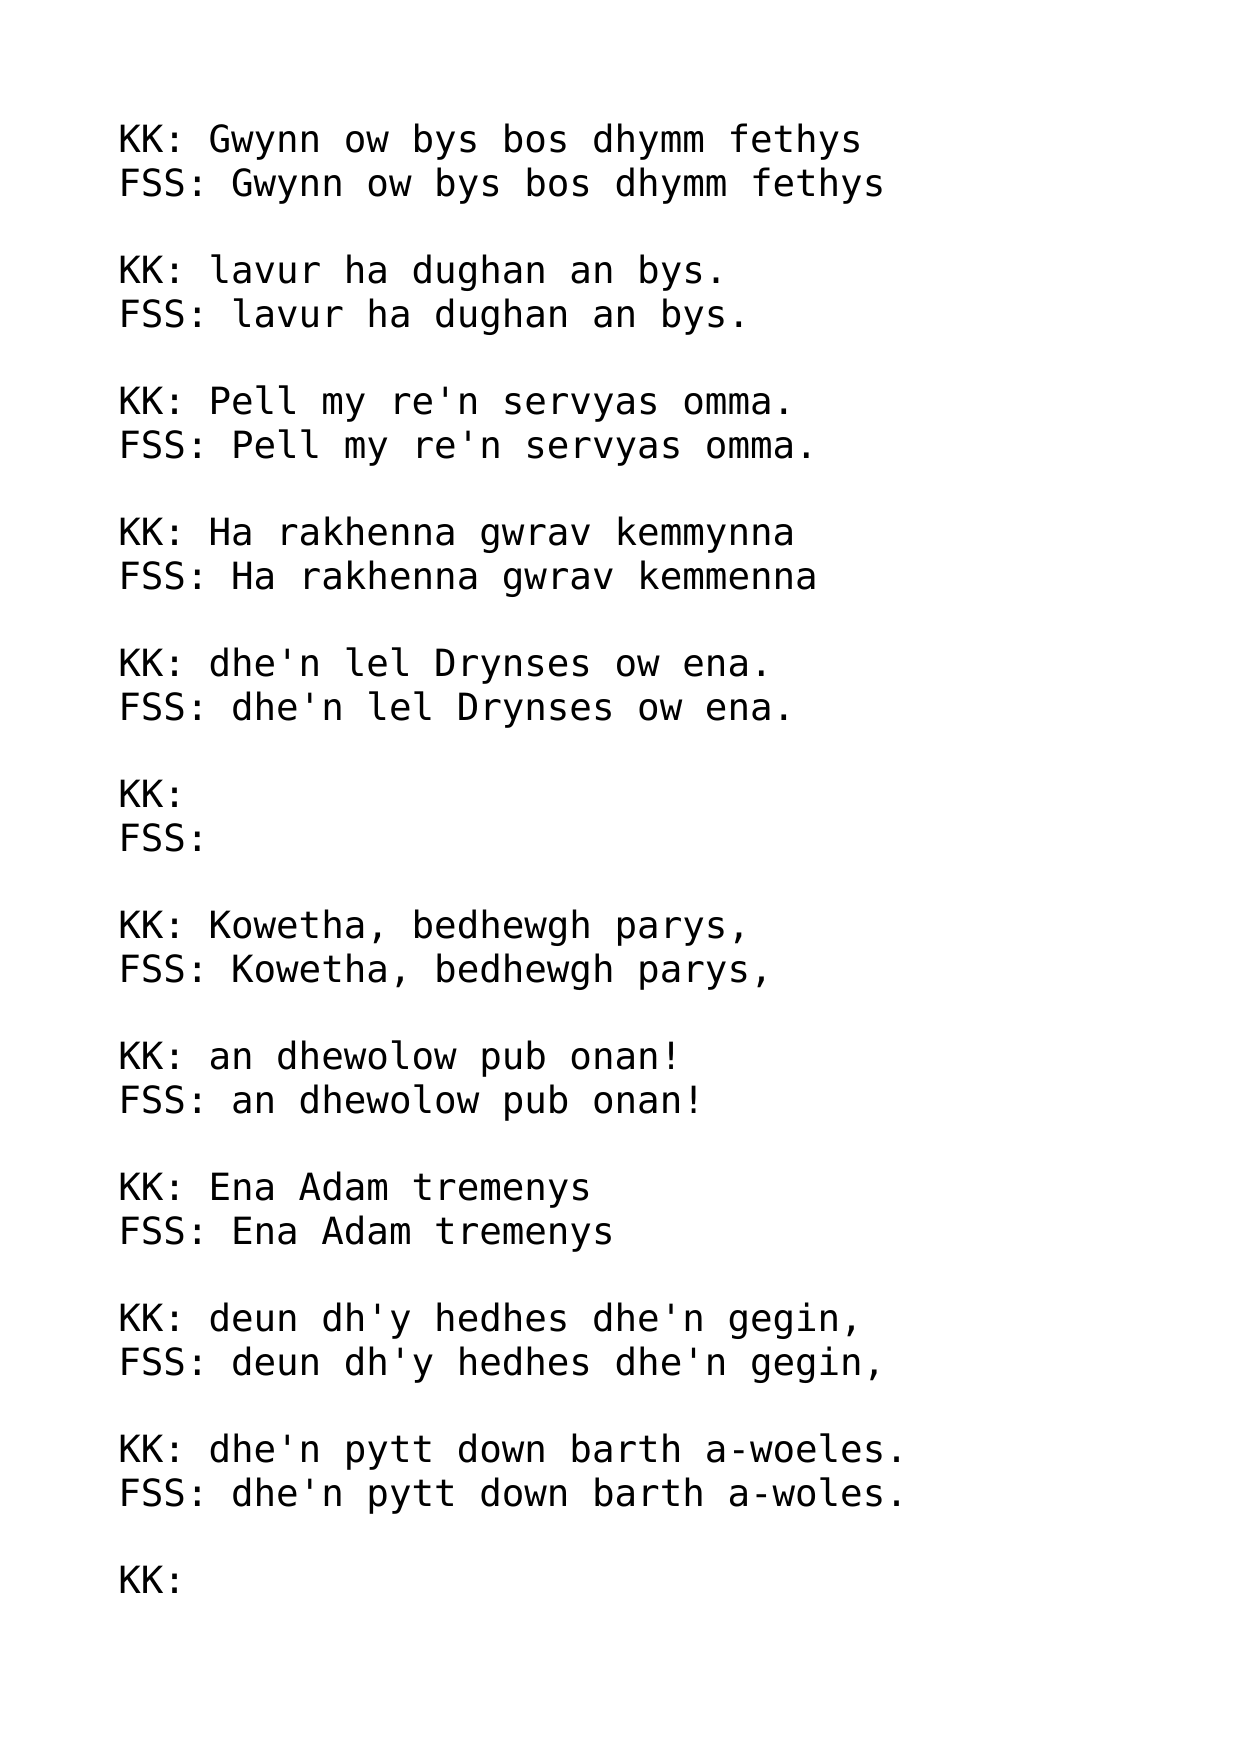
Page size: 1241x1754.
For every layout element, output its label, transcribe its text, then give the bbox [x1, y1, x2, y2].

text KK: deun dh'y hedhes dhe'n gegin, [118, 1297, 1122, 1340]
text KK: dhe'n pytt down barth a-woeles. [118, 1427, 1122, 1471]
text KK: dhe'n lel Drynses ow ena. [118, 642, 1122, 686]
text KK: an dhewolow pub onan! [118, 1035, 1122, 1078]
text KK: Pell my re'n servyas omma. [118, 380, 1122, 424]
text KK: [118, 773, 1122, 816]
text FSS: Ena Adam tremenys [118, 1209, 1122, 1253]
text KK: Kowetha, bedhewgh parys, [118, 904, 1122, 947]
text FSS: Gwynn ow bys bos dhymm fethys [118, 162, 1122, 205]
text FSS: Pell my re'n servyas omma. [118, 424, 1122, 467]
text FSS: [118, 816, 1122, 860]
text KK: [118, 1558, 1122, 1602]
text FSS: lavur ha dughan an bys. [118, 293, 1122, 336]
text FSS: dhe'n lel Drynses ow ena. [118, 686, 1122, 729]
text FSS: an dhewolow pub onan! [118, 1078, 1122, 1122]
text FSS: dhe'n pytt down barth a-woles. [118, 1471, 1122, 1515]
text KK: Ha rakhenna gwrav kemmynna [118, 511, 1122, 554]
text KK: Gwynn ow bys bos dhymm fethys [118, 118, 1122, 162]
text KK: Ena Adam tremenys [118, 1166, 1122, 1209]
text FSS: Kowetha, bedhewgh parys, [118, 947, 1122, 991]
text KK: lavur ha dughan an bys. [118, 249, 1122, 293]
text FSS: deun dh'y hedhes dhe'n gegin, [118, 1340, 1122, 1384]
text FSS: Ha rakhenna gwrav kemmenna [118, 554, 1122, 598]
